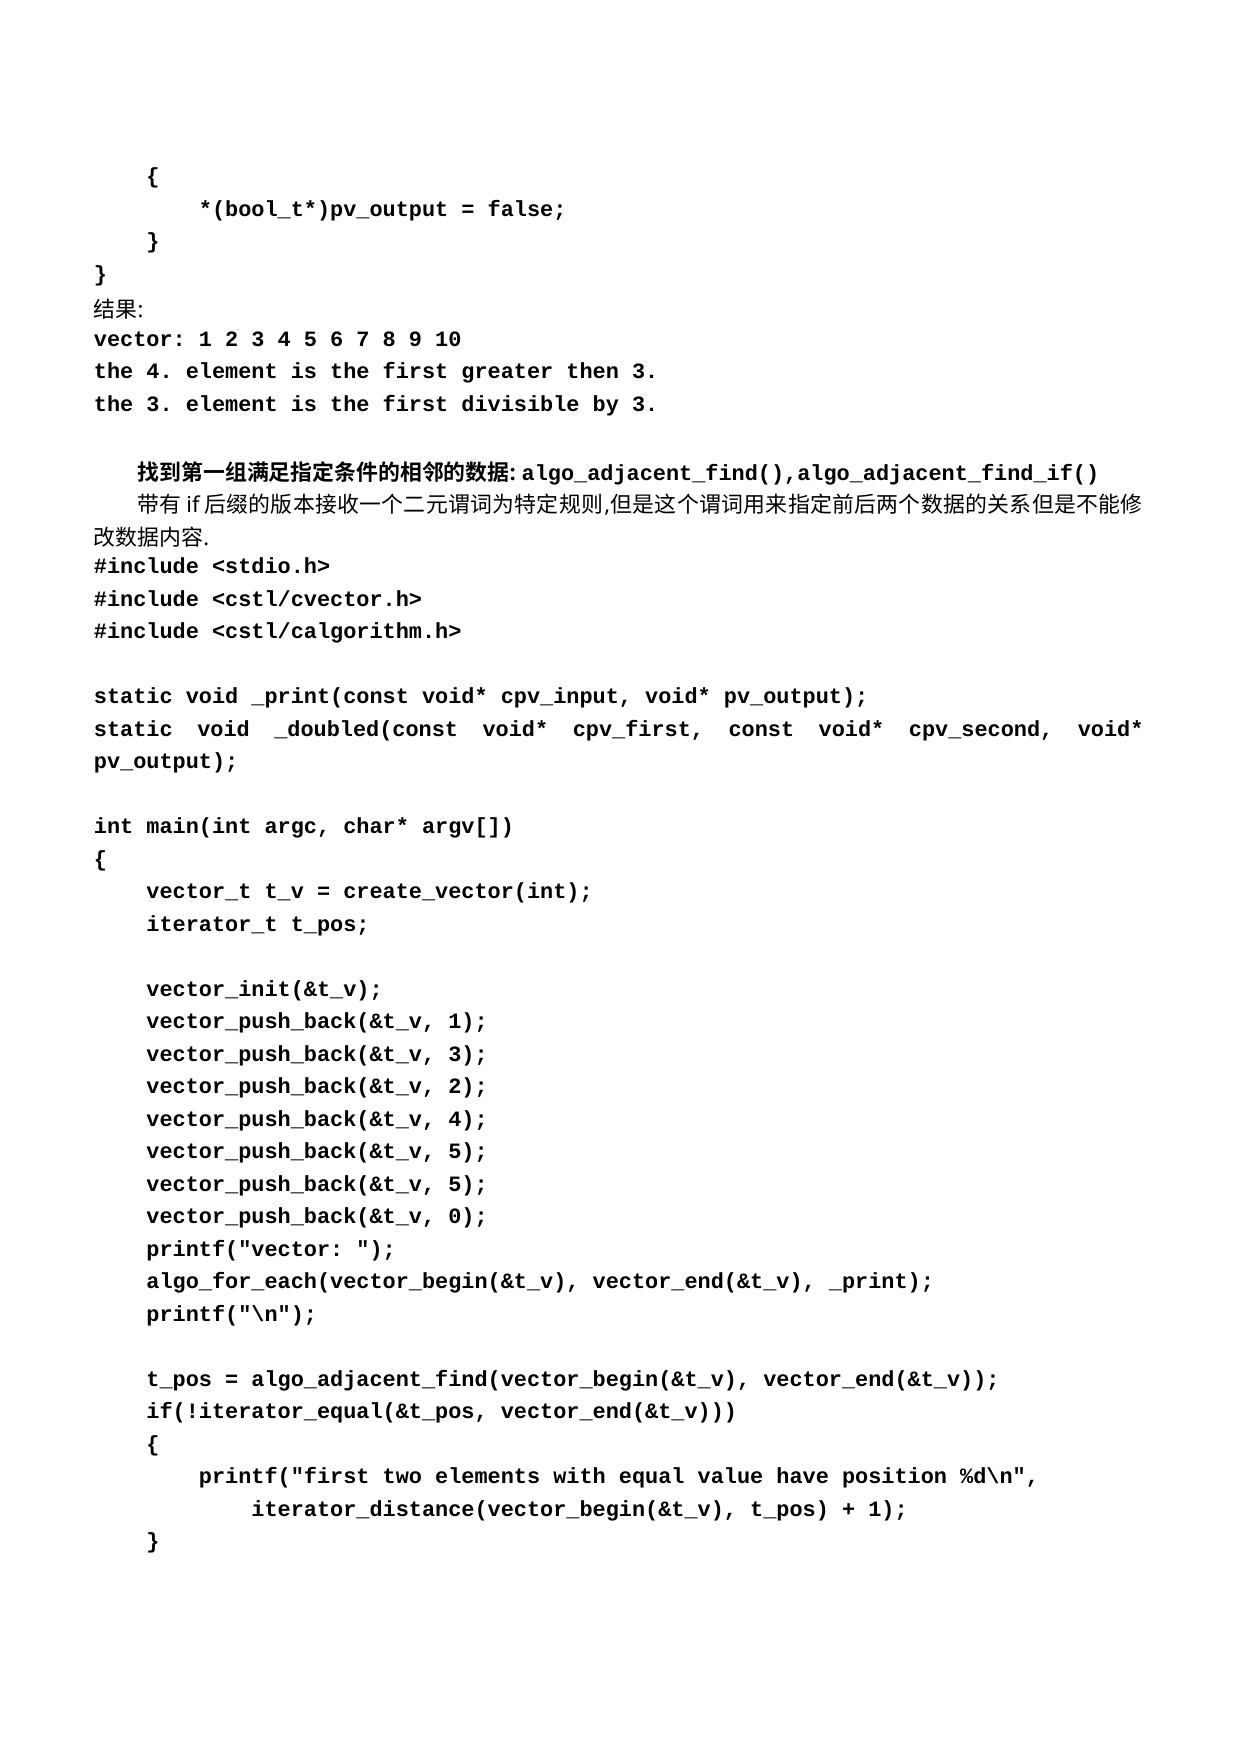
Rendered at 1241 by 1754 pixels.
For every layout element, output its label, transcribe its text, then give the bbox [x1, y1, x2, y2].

text 带有if后缀的版本接收一个二元谓词为特定规则,但是这个谓词用来指定前后两个数据的关系但是不能修改数据内容. [94, 487, 1144, 552]
text } [94, 1527, 1144, 1559]
text printf("vector: "); [94, 1234, 1144, 1267]
text static void _print(const void* cpv_input, void* pv_output); [94, 682, 1144, 714]
text vector_push_back(&t_v, 2); [94, 1072, 1144, 1104]
text { [94, 162, 1144, 194]
text vector_push_back(&t_v, 1); [94, 1007, 1144, 1039]
text 找到第一组满足指定条件的相邻的数据: algo_adjacent_find(),algo_adjacent_find_if() [94, 454, 1144, 487]
text vector_push_back(&t_v, 0); [94, 1202, 1144, 1234]
text #include <cstl/calgorithm.h> [94, 617, 1144, 649]
text 结果: [94, 292, 1144, 324]
text vector_push_back(&t_v, 5); [94, 1169, 1144, 1202]
text vector: 1 2 3 4 5 6 7 8 9 10 [94, 324, 1144, 357]
text t_pos = algo_adjacent_find(vector_begin(&t_v), vector_end(&t_v)); [94, 1364, 1144, 1397]
text the 4. element is the first greater then 3. [94, 357, 1144, 389]
text iterator_distance(vector_begin(&t_v), t_pos) + 1); [94, 1494, 1144, 1527]
text printf("first two elements with equal value have position %d\n", [94, 1462, 1144, 1494]
text vector_push_back(&t_v, 5); [94, 1137, 1144, 1169]
text if(!iterator_equal(&t_pos, vector_end(&t_v))) [94, 1397, 1144, 1429]
text static void _doubled(const void* cpv_first, const void* cpv_second, void* pv_output); [94, 714, 1144, 779]
text { [94, 844, 1144, 877]
text iterator_t t_pos; [94, 909, 1144, 942]
text the 3. element is the first divisible by 3. [94, 389, 1144, 422]
text vector_push_back(&t_v, 4); [94, 1104, 1144, 1137]
text { [94, 1429, 1144, 1462]
text vector_push_back(&t_v, 3); [94, 1039, 1144, 1072]
text #include <cstl/cvector.h> [94, 584, 1144, 617]
text #include <stdio.h> [94, 552, 1144, 584]
text } [94, 227, 1144, 259]
text printf("\n"); [94, 1299, 1144, 1332]
text vector_t t_v = create_vector(int); [94, 877, 1144, 909]
text vector_init(&t_v); [94, 974, 1144, 1007]
text algo_for_each(vector_begin(&t_v), vector_end(&t_v), _print); [94, 1267, 1144, 1299]
text } [94, 259, 1144, 292]
text int main(int argc, char* argv[]) [94, 812, 1144, 844]
text *(bool_t*)pv_output = false; [94, 194, 1144, 227]
